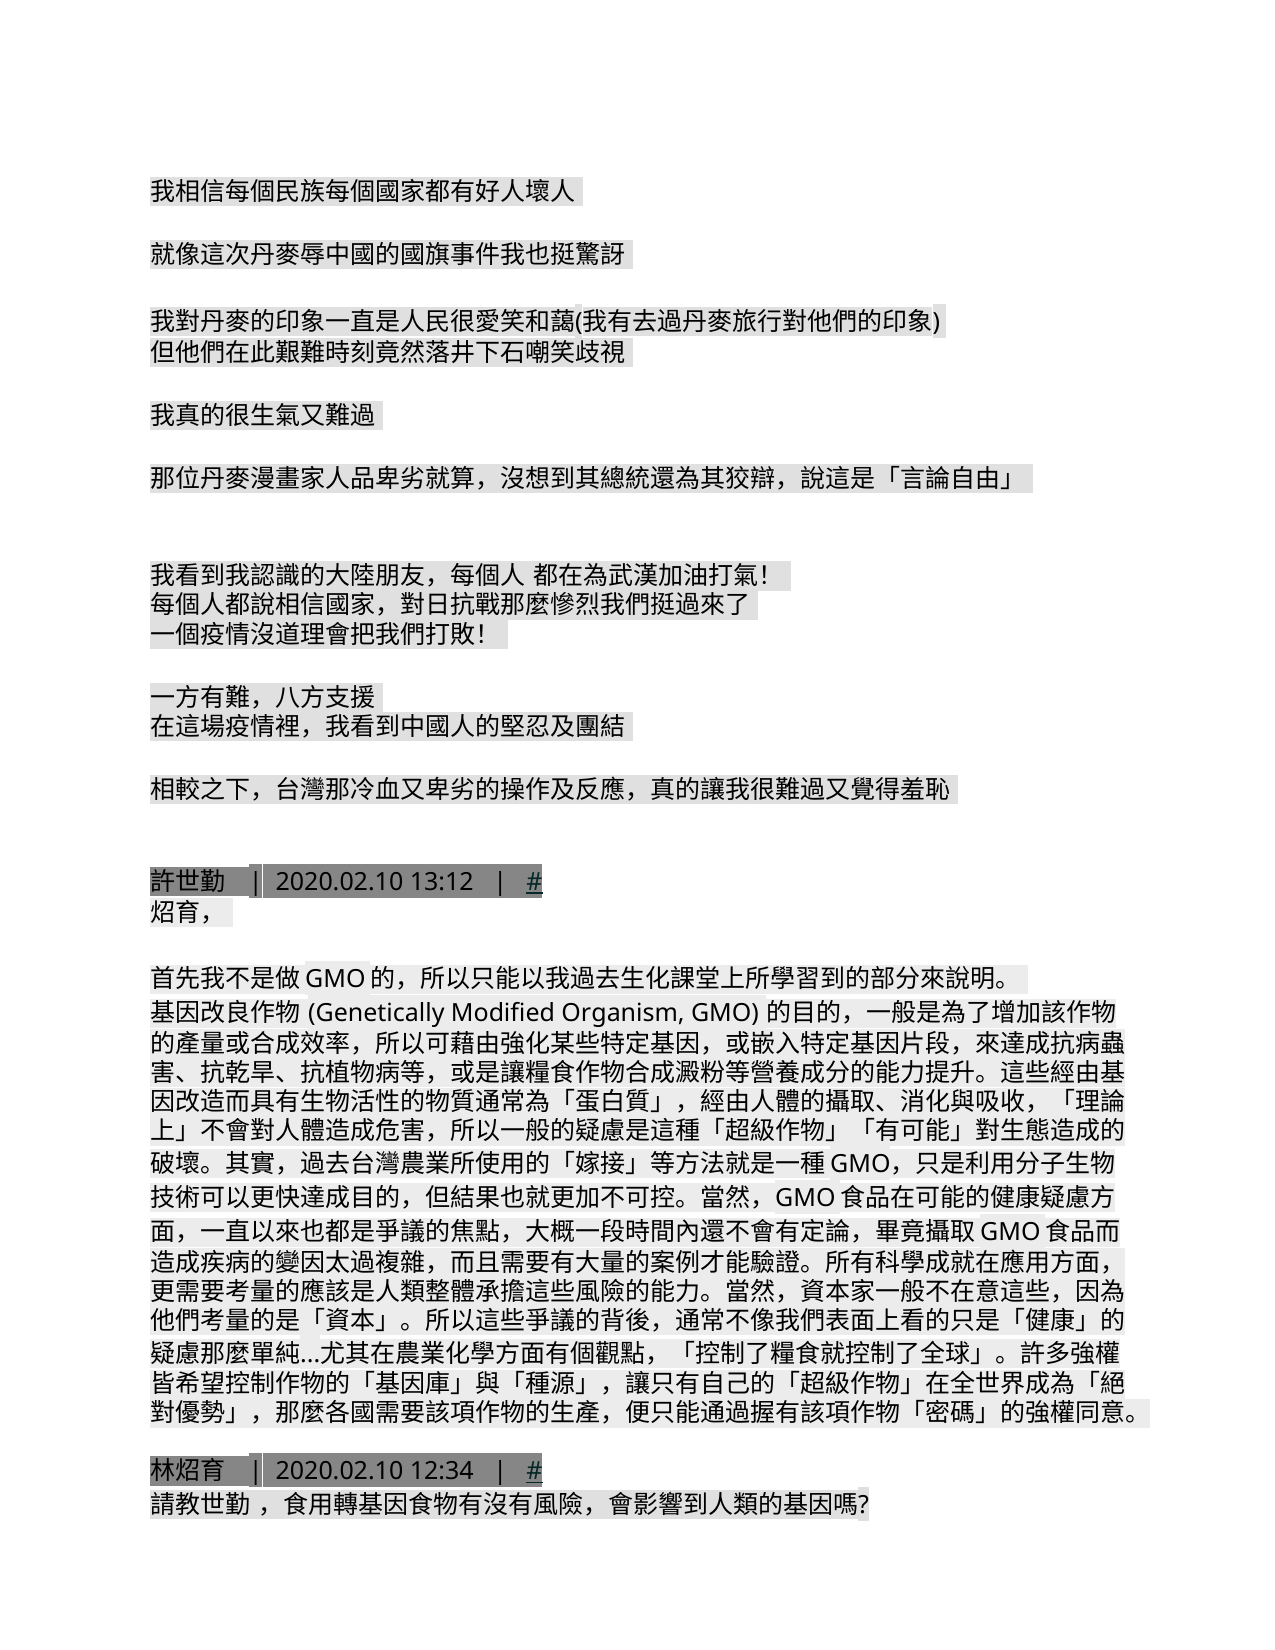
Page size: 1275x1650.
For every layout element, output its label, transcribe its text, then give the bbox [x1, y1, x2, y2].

text 林炤育 | 2020.02.10 12:34 | # [150, 1453, 1125, 1487]
text 我相信每個民族每個國家都有好人壞人 就像這次丹麥辱中國的國旗事件我也挺驚訝 我對丹麥的印象一直是人民很愛笑和藹(我有去過丹麥旅行對他們的印象) 但他們在此艱難時刻竟然落井下石嘲笑歧視 我真的很生氣又難過 那位丹麥漫畫家人品卑劣就算，沒想到其總統還為其狡辯，說這是「言論自由」 我看到我認識的大陸朋友，每個人 都在為武漢加油打氣！ 每個人都說相信國家，對日抗戰那麼慘烈我們挺過來了 一個疫情沒道理會把我們打敗！ 一方有難，八方支援 在這場疫情裡，我看到中國人的堅忍及團結 相較之下，台灣那冷血又卑劣的操作及反應，真的讓我很難過又覺得羞恥 [150, 75, 1125, 839]
text 請教世勤 ，食用轉基因食物有沒有風險，會影響到人類的基因嗎? [150, 1487, 1125, 1521]
text 許世勤 | 2020.02.10 13:12 | # [150, 864, 1125, 898]
text 炤育， 首先我不是做GMO的，所以只能以我過去生化課堂上所學習到的部分來說明。 基因改良作物 (Genetically Modified Organism, GMO) 的目的，一般是為了增加該作物的產量或合成效率，所以可藉由強化某些特定基因，或嵌入特定基因片段，來達成抗病蟲害、抗乾旱、抗植物病等，或是讓糧食作物合成澱粉等營養成分的能力提升。這些經由基因改造而具有生物活性的物質通常為「蛋白質」，經由人體的攝取、消化與吸收，「理論上」不會對人體造成危害，所以一般的疑慮是這種「超級作物」「有可能」對生態造成的破壞。其實，過去台灣農業所使用的「嫁接」等方法就是一種GMO，只是利用分子生物技術可以更快達成目的，但結果也就更加不可控。當然，GMO食品在可能的健康疑慮方面，一直以來也都是爭議的焦點，大概一段時間內還不會有定論，畢竟攝取GMO食品而造成疾病的變因太過複雜，而且需要有大量的案例才能驗證。所有科學成就在應用方面，更需要考量的應該是人類整體承擔這些風險的能力。當然，資本家一般不在意這些，因為他們考量的是「資本」。所以這些爭議的背後，通常不像我們表面上看的只是「健康」的疑慮那麼單純...尤其在農業化學方面有個觀點，「控制了糧食就控制了全球」。許多強權皆希望控制作物的「基因庫」與「種源」，讓只有自己的「超級作物」在全世界成為「絕對優勢」，那麼各國需要該項作物的生產，便只能通過握有該項作物「密碼」的強權同意。 [150, 898, 1125, 1428]
